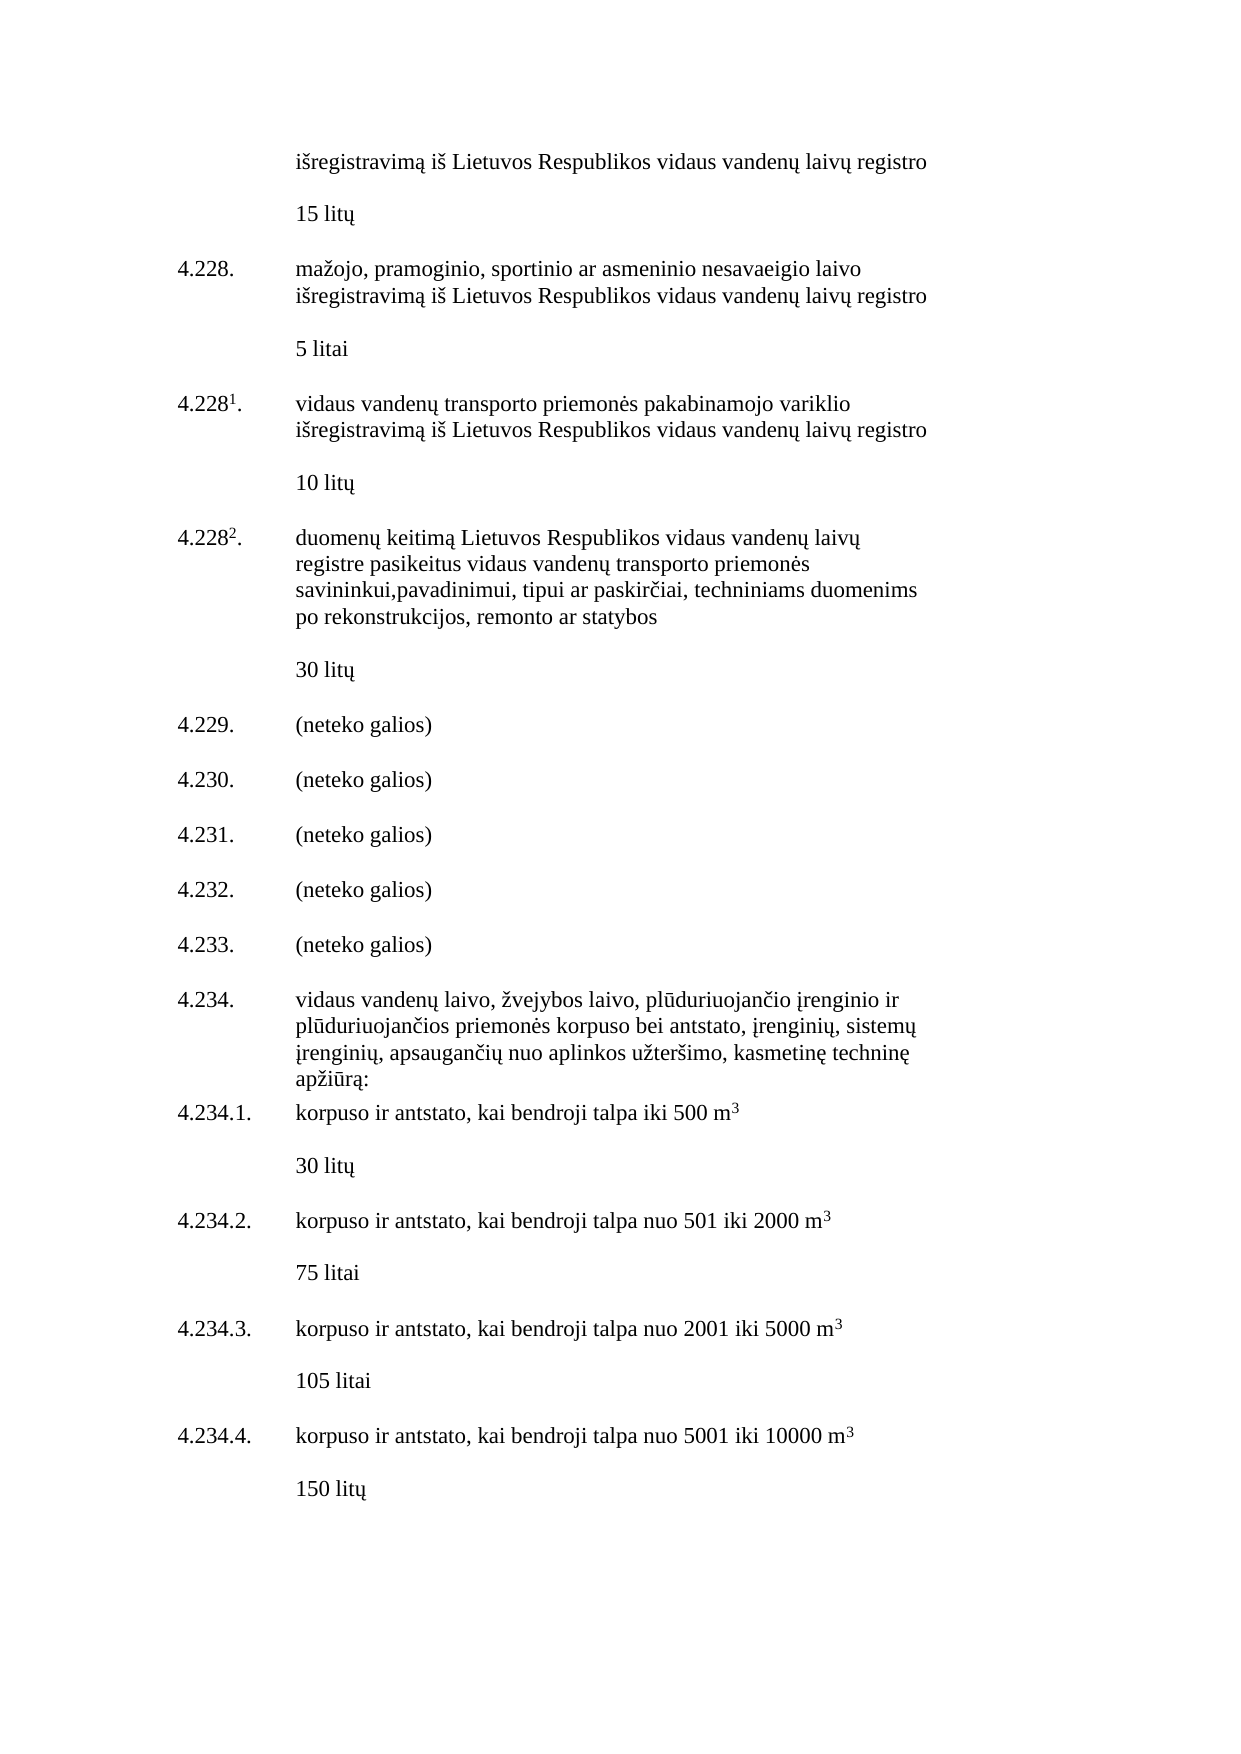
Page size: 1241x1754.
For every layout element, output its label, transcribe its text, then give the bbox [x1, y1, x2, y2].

text 4.234.1. korpuso ir antstato, kai bendroji talpa iki 500 m3 30 litų [177, 1099, 930, 1178]
text 4.2282. duomenų keitimą Lietuvos Respublikos vidaus vandenų laivų [177, 524, 930, 550]
text 4.228. mažojo, pramoginio, sportinio ar asmeninio nesavaeigio laivo [177, 256, 930, 282]
text apžiūrą: [177, 1065, 930, 1092]
text 4.234. vidaus vandenų laivo, žvejybos laivo, plūduriuojančio įrenginio ir [177, 986, 930, 1013]
text registre pasikeitus vidaus vandenų transporto priemonės [177, 550, 930, 577]
text 4.234.2. korpuso ir antstato, kai bendroji talpa nuo 501 iki 2000 m3 75 litai [177, 1207, 930, 1286]
text plūduriuojančios priemonės korpuso bei antstato, įrenginių, sistemų [177, 1013, 930, 1039]
text išregistravimą iš Lietuvos Respublikos vidaus vandenų laivų registro 5 litai [177, 282, 930, 361]
text išregistravimą iš Lietuvos Respublikos vidaus vandenų laivų registro 15 litų [177, 148, 930, 227]
text įrenginių, apsaugančių nuo aplinkos užteršimo, kasmetinę techninę [177, 1039, 930, 1065]
text 4.234.4. korpuso ir antstato, kai bendroji talpa nuo 5001 iki 10000 m3 150 litų [177, 1422, 930, 1501]
text 4.229. (neteko galios) [177, 711, 930, 737]
text 4.232. (neteko galios) [177, 876, 930, 902]
text išregistravimą iš Lietuvos Respublikos vidaus vandenų laivų registro 10 litų [177, 416, 930, 495]
text 4.234.3. korpuso ir antstato, kai bendroji talpa nuo 2001 iki 5000 m3 105 litai [177, 1314, 930, 1394]
text 4.2281. vidaus vandenų transporto priemonės pakabinamojo variklio [177, 390, 930, 416]
text po rekonstrukcijos, remonto ar statybos 30 litų [177, 603, 930, 682]
text savininkui,pavadinimui, tipui ar paskirčiai, techniniams duomenims [177, 577, 930, 603]
text 4.233. (neteko galios) [177, 931, 930, 957]
text 4.230. (neteko galios) [177, 766, 930, 792]
text 4.231. (neteko galios) [177, 821, 930, 847]
